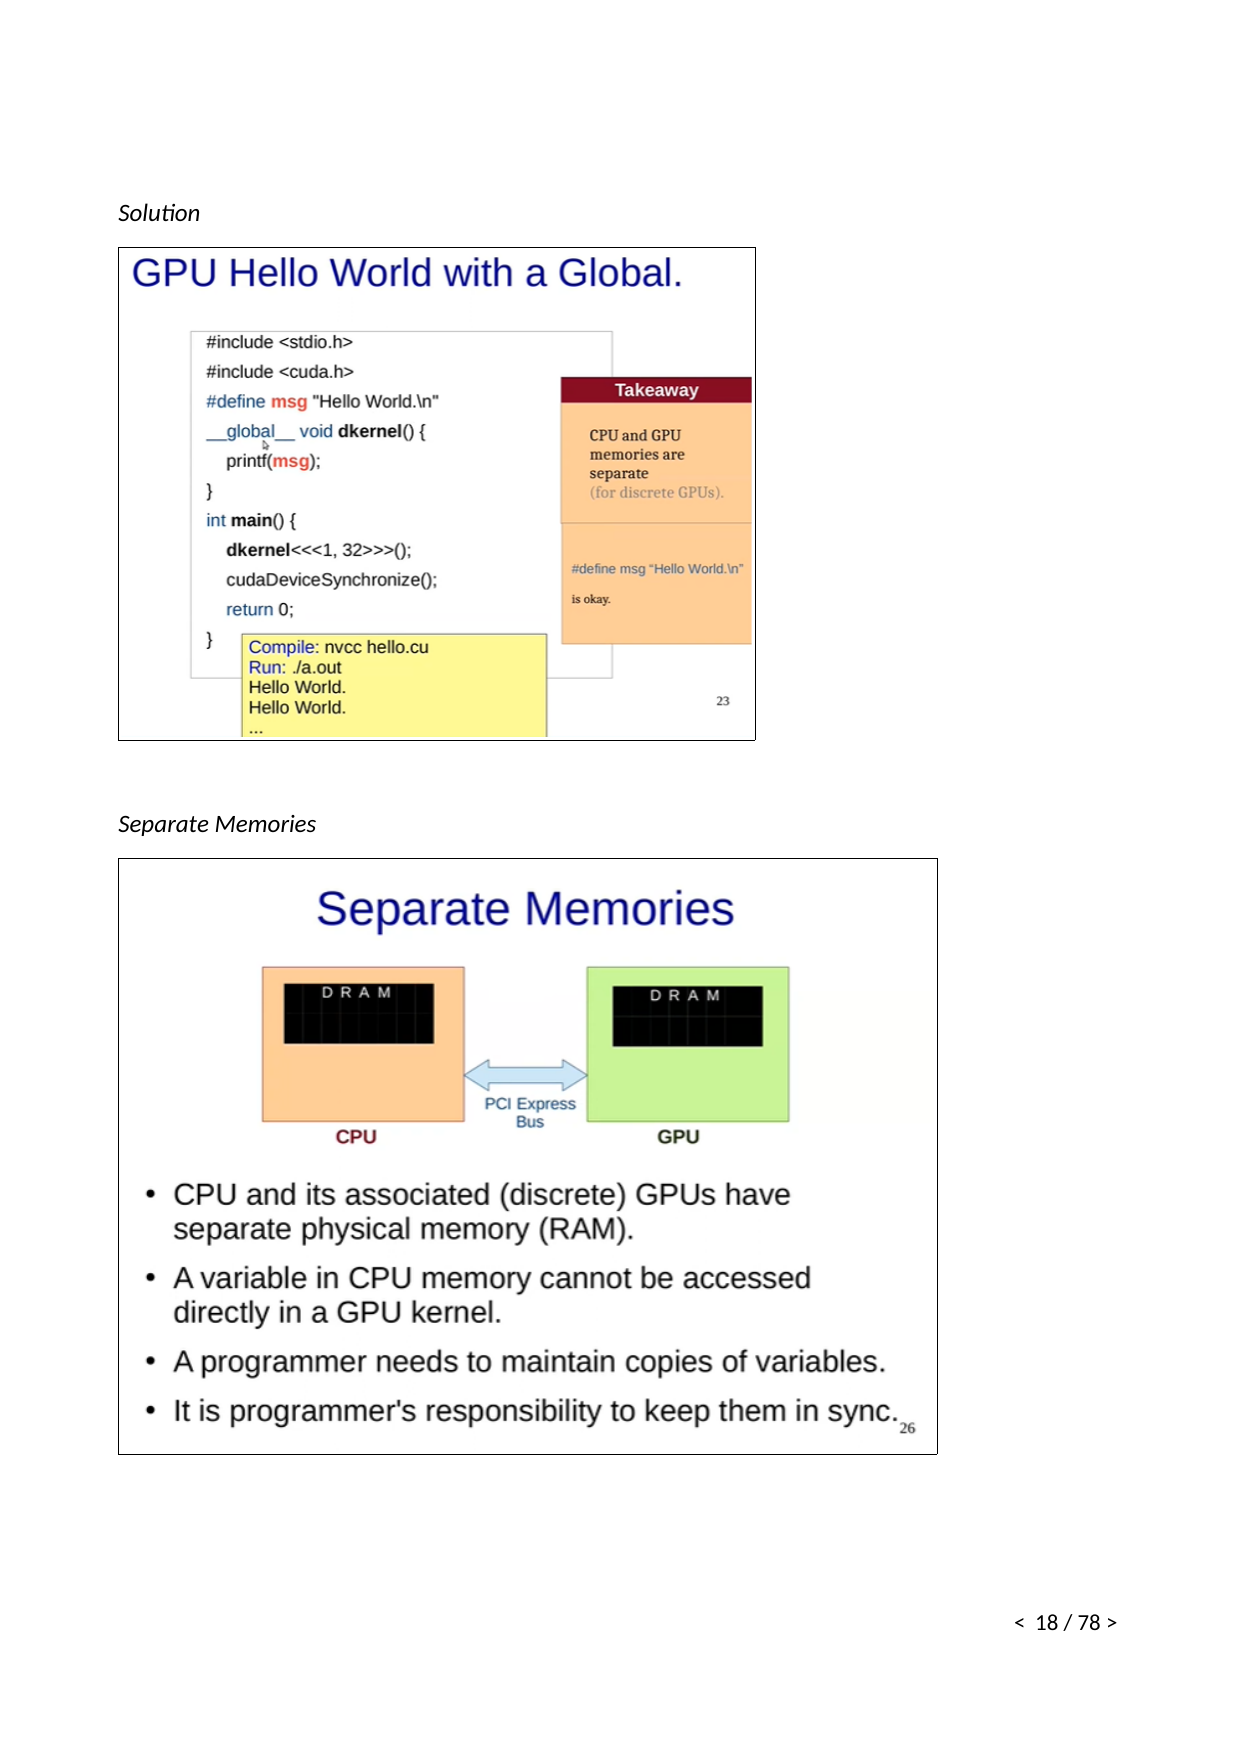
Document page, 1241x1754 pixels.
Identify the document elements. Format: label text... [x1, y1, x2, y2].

text Separate Memories [118, 808, 1122, 839]
picture [121, 249, 752, 737]
picture [121, 861, 934, 1452]
text Solution [118, 197, 1122, 228]
